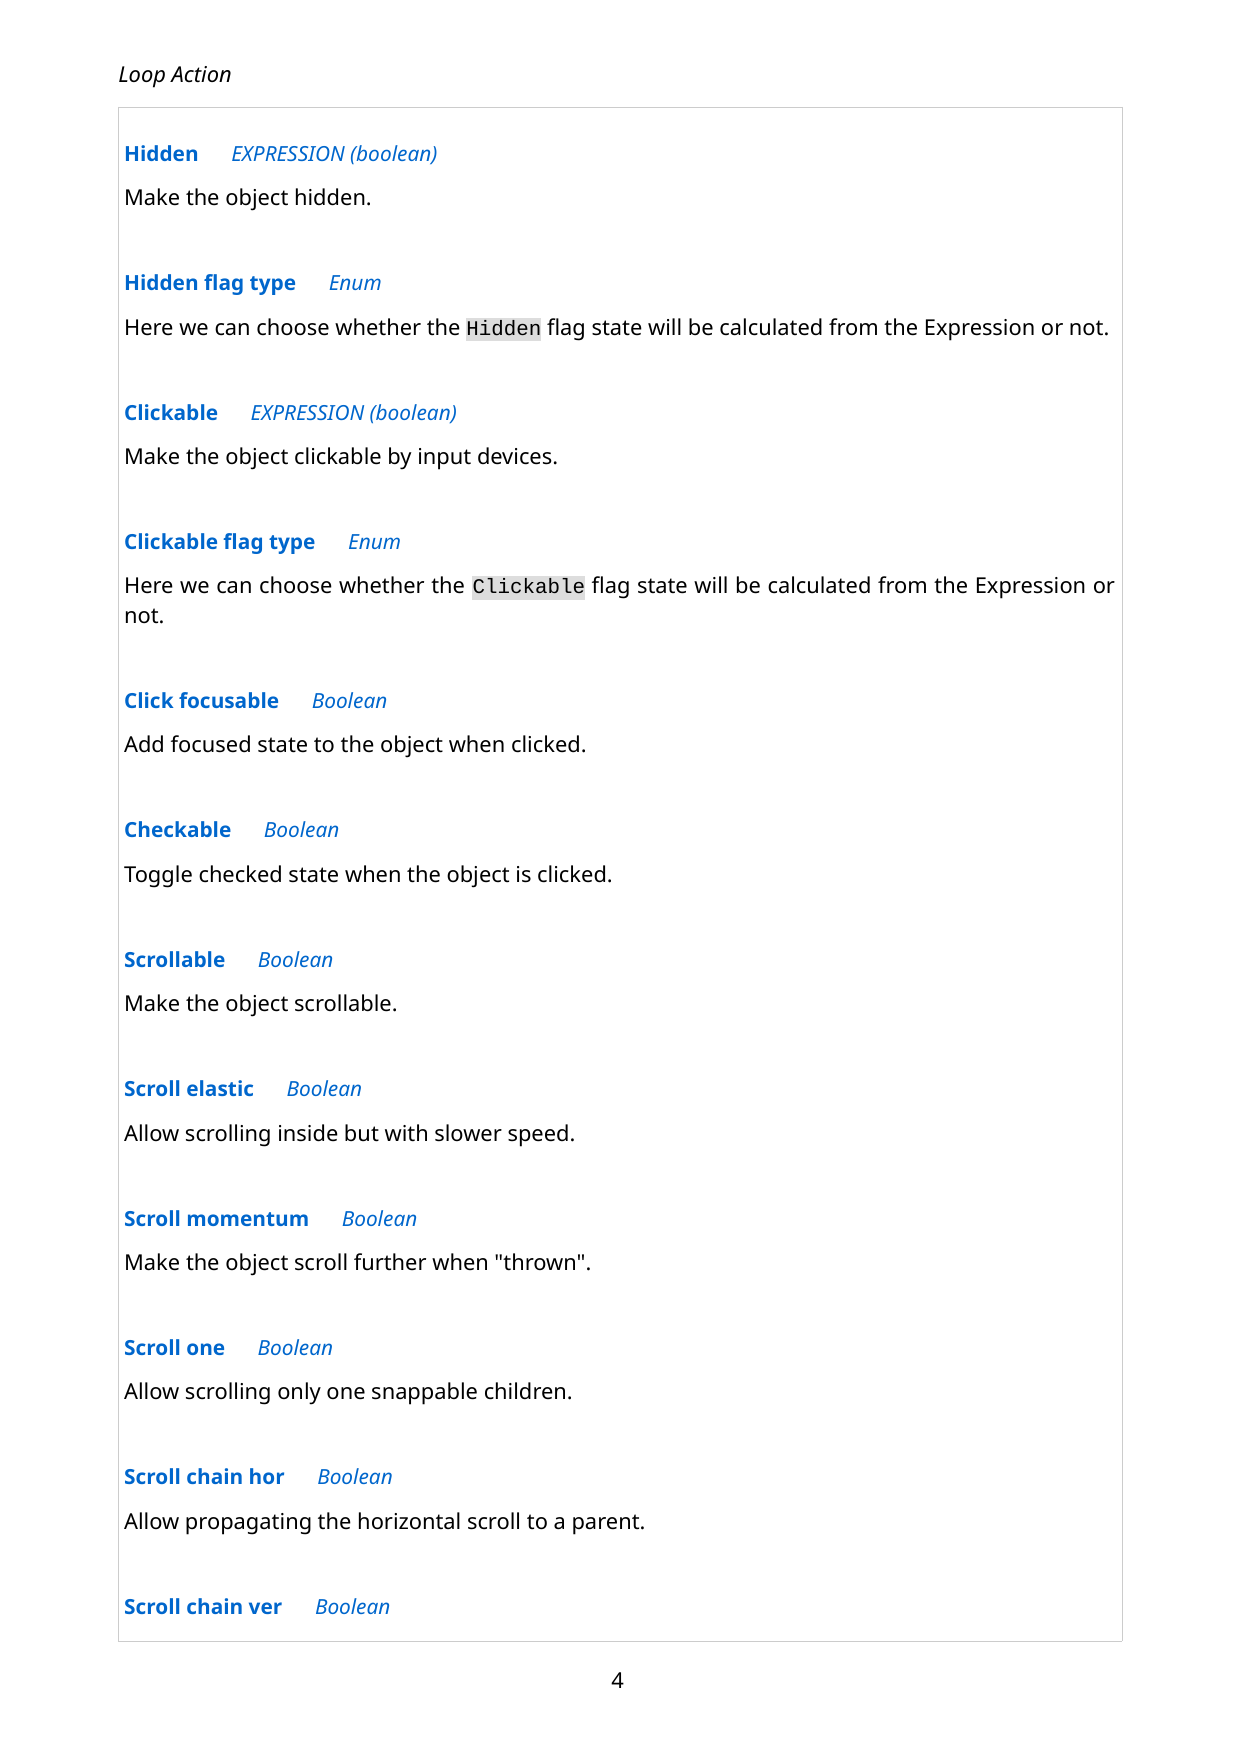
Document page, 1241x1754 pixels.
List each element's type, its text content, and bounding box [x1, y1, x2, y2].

table_cell Hidden EXPRESSION (boolean) Make the object hidden. Hidden flag type Enum Here we can choose whether the Hidden flag state will be calculated from the Expression or not. Clickable EXPRESSION (boolean) Make the object clickable by input devices. Clickable flag type Enum Here we can choose whether the Clickable flag state will be calculated from the Expression or not. Click focusable Boolean Add focused state to the object when clicked. Checkable Boolean Toggle checked state when the object is clicked. Scrollable Boolean Make the object scrollable. Scroll elastic Boolean Allow scrolling inside but with slower speed. Scroll momentum Boolean Make the object scroll further when "thrown". Scroll one Boolean Allow scrolling only one snappable children. Scroll chain hor Boolean Allow propagating the horizontal scroll to a parent. Scroll chain ver Boolean [119, 108, 1122, 1641]
